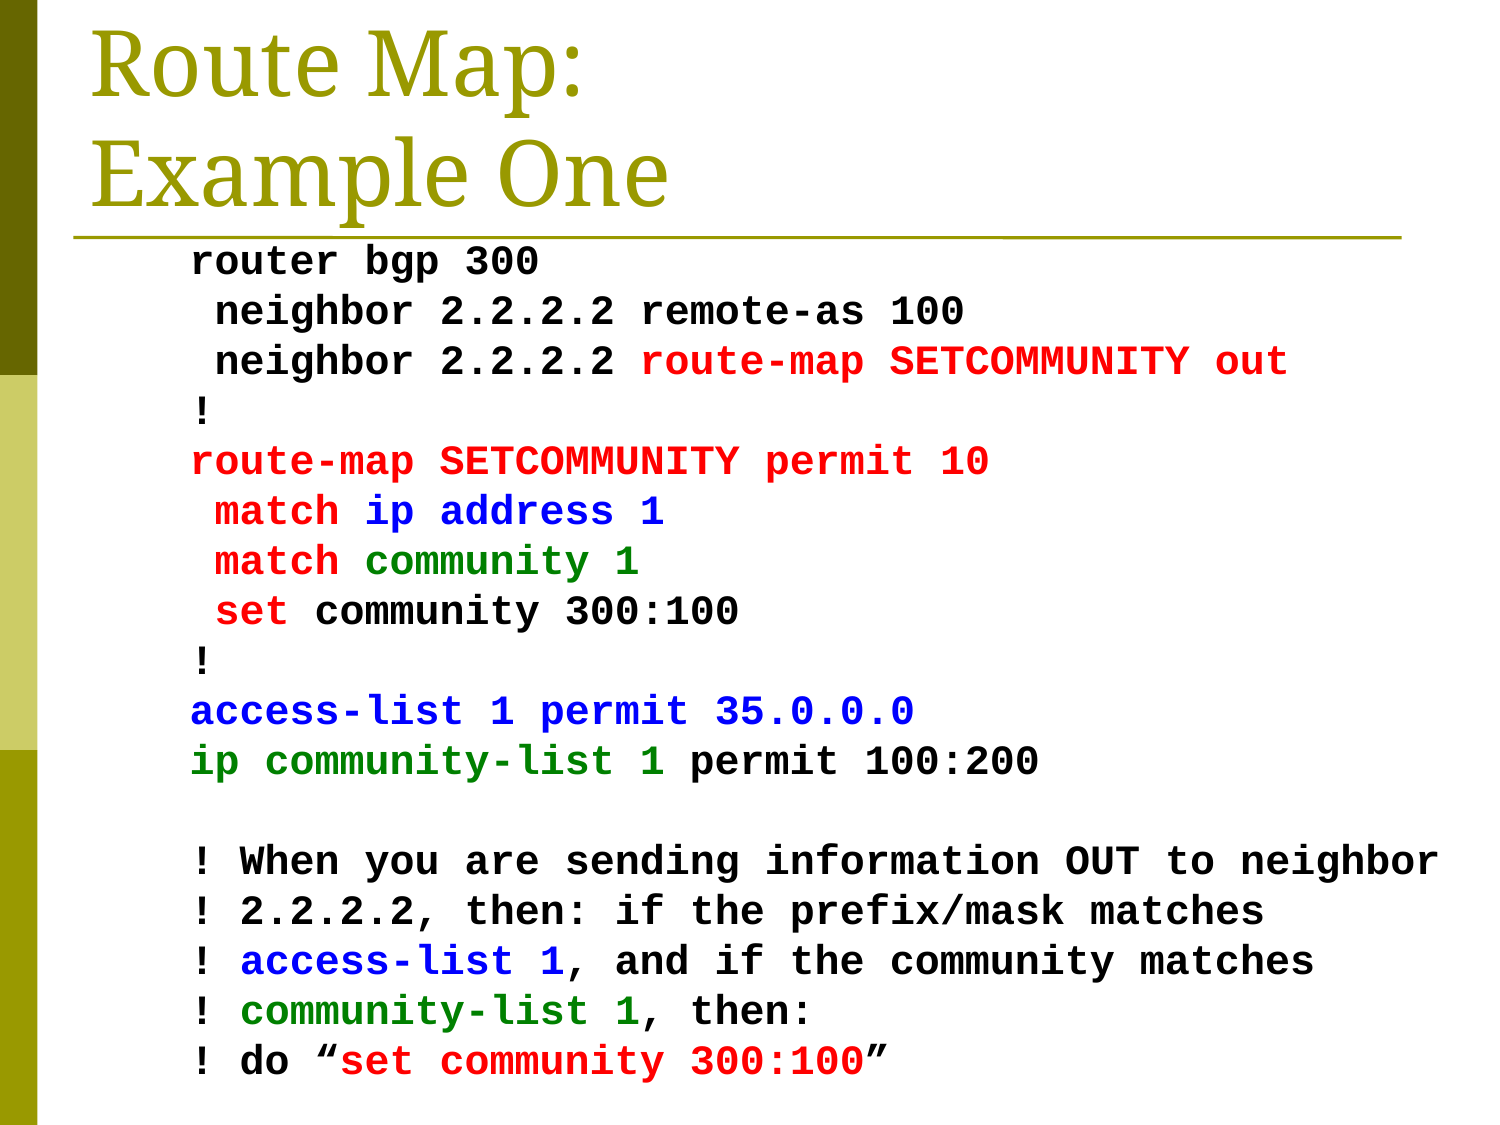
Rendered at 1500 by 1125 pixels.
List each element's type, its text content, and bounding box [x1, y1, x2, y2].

title Route Map: Example One [75, 0, 1426, 233]
text_box router bgp 300 neighbor 2.2.2.2 remote-as 100 neighbor 2.2.2.2 route-map SETCOMMUNITY out ! route-map SETCOMMUNITY permit 10 match ip address 1 match community 1 set community 300:100 ! access-list 1 permit 35.0.0.0 ip community-list 1 permit 100:200 ! When you are sending information OUT to neighbor ! 2.2.2.2, then: if the prefix/mask matches ! access-list 1, and if the community matches ! community-list 1, then: ! do “set community 300:100” [174, 224, 1468, 1091]
